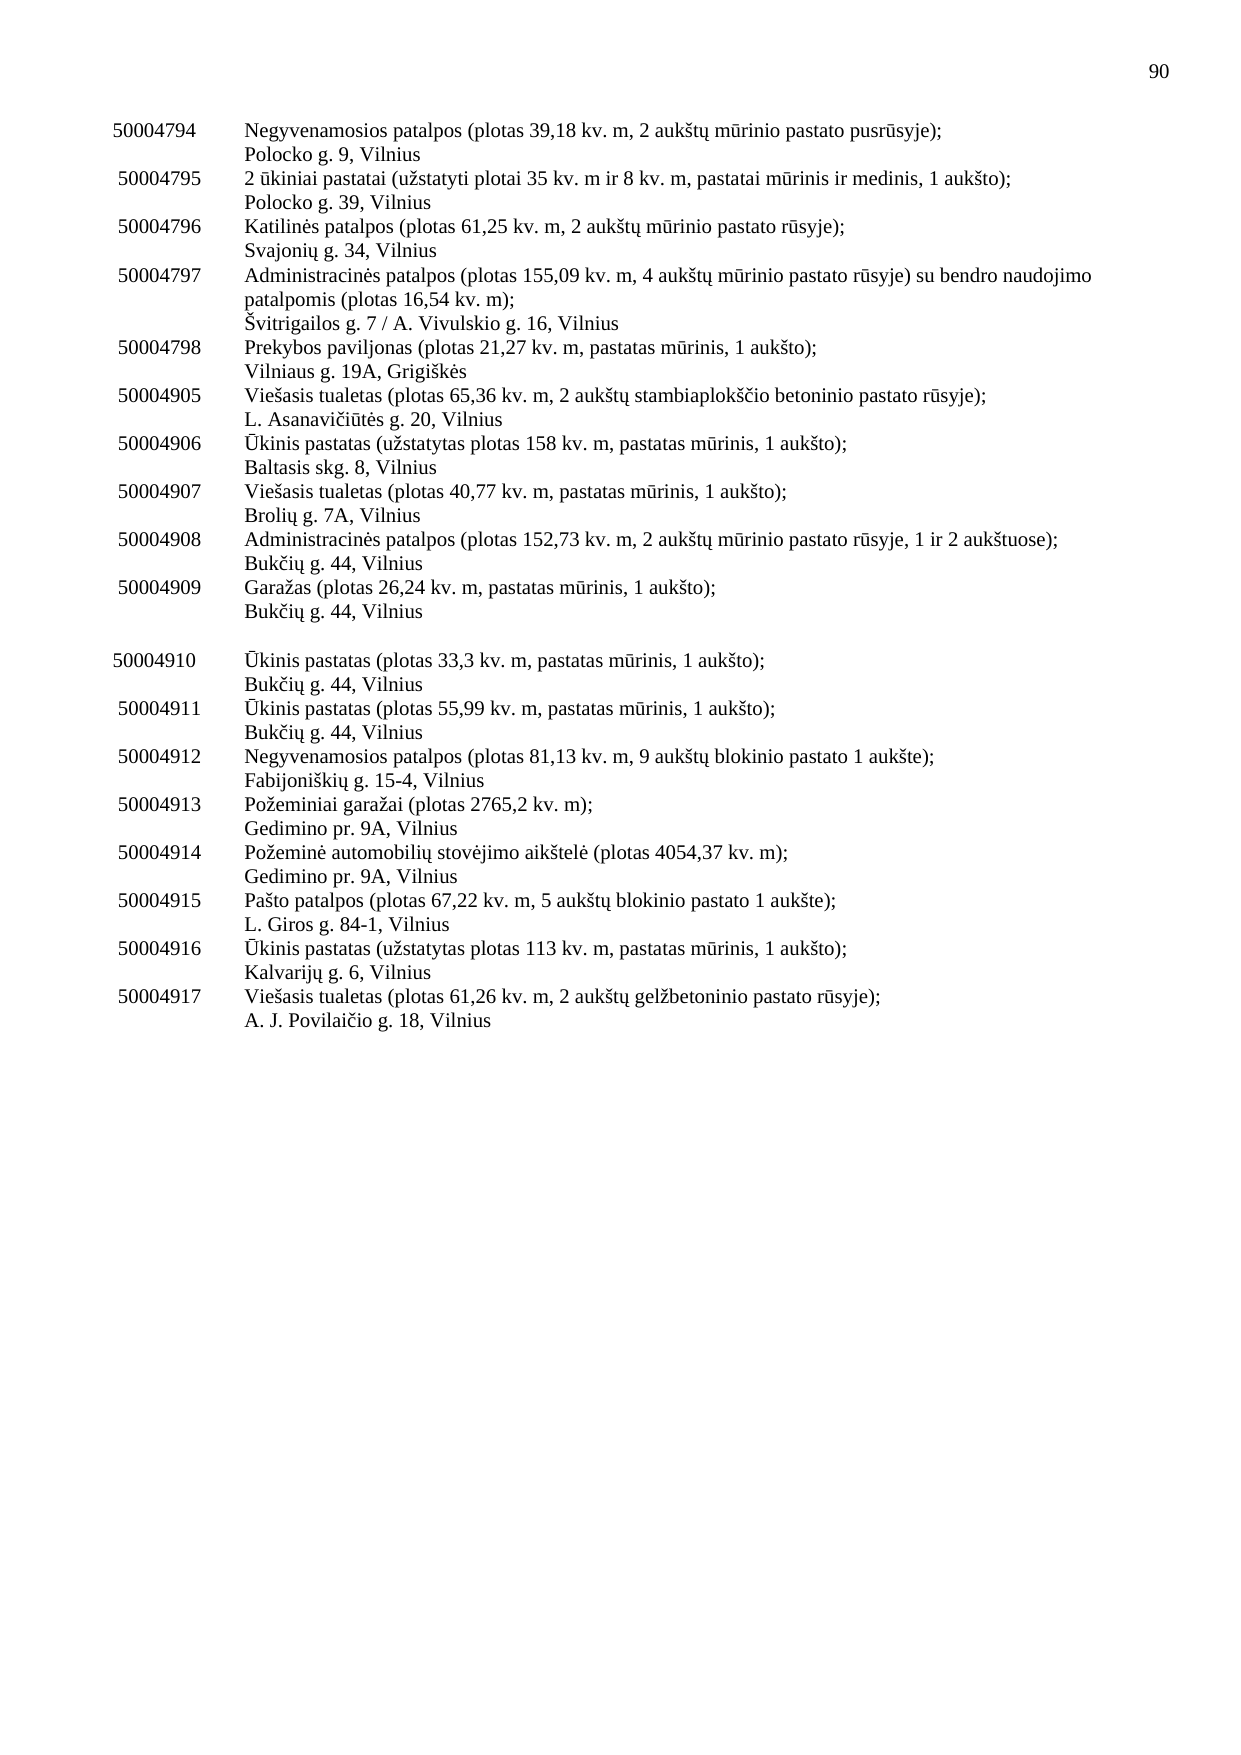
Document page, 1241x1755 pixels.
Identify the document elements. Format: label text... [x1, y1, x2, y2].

table_cell Negyvenamosios patalpos (plotas 39,18 kv. m, 2 aukštų mūrinio pastato pusrūsyje); Polocko g. 9, Vilnius 2 ūkiniai pastatai (užstatyti plotai 35 kv. m ir 8 kv. m, pastatai mūrinis ir medinis, 1 aukšto); Polocko g. 39, Vilnius Katilinės patalpos (plotas 61,25 kv. m, 2 aukštų mūrinio pastato rūsyje); Svajonių g. 34, Vilnius Administracinės patalpos (plotas 155,09 kv. m, 4 aukštų mūrinio pastato rūsyje) su bendro naudojimo patalpomis (plotas 16,54 kv. m); Švitrigailos g. 7 / A. Vivulskio g. 16, Vilnius Prekybos paviljonas (plotas 21,27 kv. m, pastatas mūrinis, 1 aukšto); Vilniaus g. 19A, Grigiškės Viešasis tualetas (plotas 65,36 kv. m, 2 aukštų stambiaplokščio betoninio pastato rūsyje); L. Asanavičiūtės g. 20, Vilnius Ūkinis pastatas (užstatytas plotas 158 kv. m, pastatas mūrinis, 1 aukšto); Baltasis skg. 8, Vilnius Viešasis tualetas (plotas 40,77 kv. m, pastatas mūrinis, 1 aukšto); Brolių g. 7A, Vilnius Administracinės patalpos (plotas 152,73 kv. m, 2 aukštų mūrinio pastato rūsyje, 1 ir 2 aukštuose); Bukčių g. 44, Vilnius Garažas (plotas 26,24 kv. m, pastatas mūrinis, 1 aukšto); Bukčių g. 44, Vilnius [233, 118, 1148, 647]
table_cell [1207, 648, 1240, 1057]
table_cell [1163, 648, 1178, 1057]
table_cell [1148, 118, 1163, 647]
table_cell Ūkinis pastatas (plotas 33,3 kv. m, pastatas mūrinis, 1 aukšto); Bukčių g. 44, Vilnius Ūkinis pastatas (plotas 55,99 kv. m, pastatas mūrinis, 1 aukšto); Bukčių g. 44, Vilnius Negyvenamosios patalpos (plotas 81,13 kv. m, 9 aukštų blokinio pastato 1 aukšte); Fabijoniškių g. 15-4, Vilnius Požeminiai garažai (plotas 2765,2 kv. m); Gedimino pr. 9A, Vilnius Požeminė automobilių stovėjimo aikštelė (plotas 4054,37 kv. m); Gedimino pr. 9A, Vilnius Pašto patalpos (plotas 67,22 kv. m, 5 aukštų blokinio pastato 1 aukšte); L. Giros g. 84-1, Vilnius Ūkinis pastatas (užstatytas plotas 113 kv. m, pastatas mūrinis, 1 aukšto); Kalvarijų g. 6, Vilnius Viešasis tualetas (plotas 61,26 kv. m, 2 aukštų gelžbetoninio pastato rūsyje); A. J. Povilaičio g. 18, Vilnius [233, 648, 1148, 1057]
table_cell 50004910 50004911 50004912 50004913 50004914 50004915 50004916 50004917 [101, 648, 233, 1057]
table_cell 50004794 50004795 50004796 50004797 50004798 50004905 50004906 50004907 50004908 50004909 [101, 118, 233, 647]
table_cell [1163, 118, 1178, 647]
table_cell [1207, 118, 1240, 647]
table_cell [1148, 648, 1163, 1057]
table_cell [1193, 648, 1198, 1057]
table_cell [1193, 118, 1198, 647]
table_cell [1178, 648, 1192, 1057]
table_cell [1198, 648, 1207, 1057]
table_cell [1178, 118, 1192, 647]
table_cell [1198, 118, 1207, 647]
